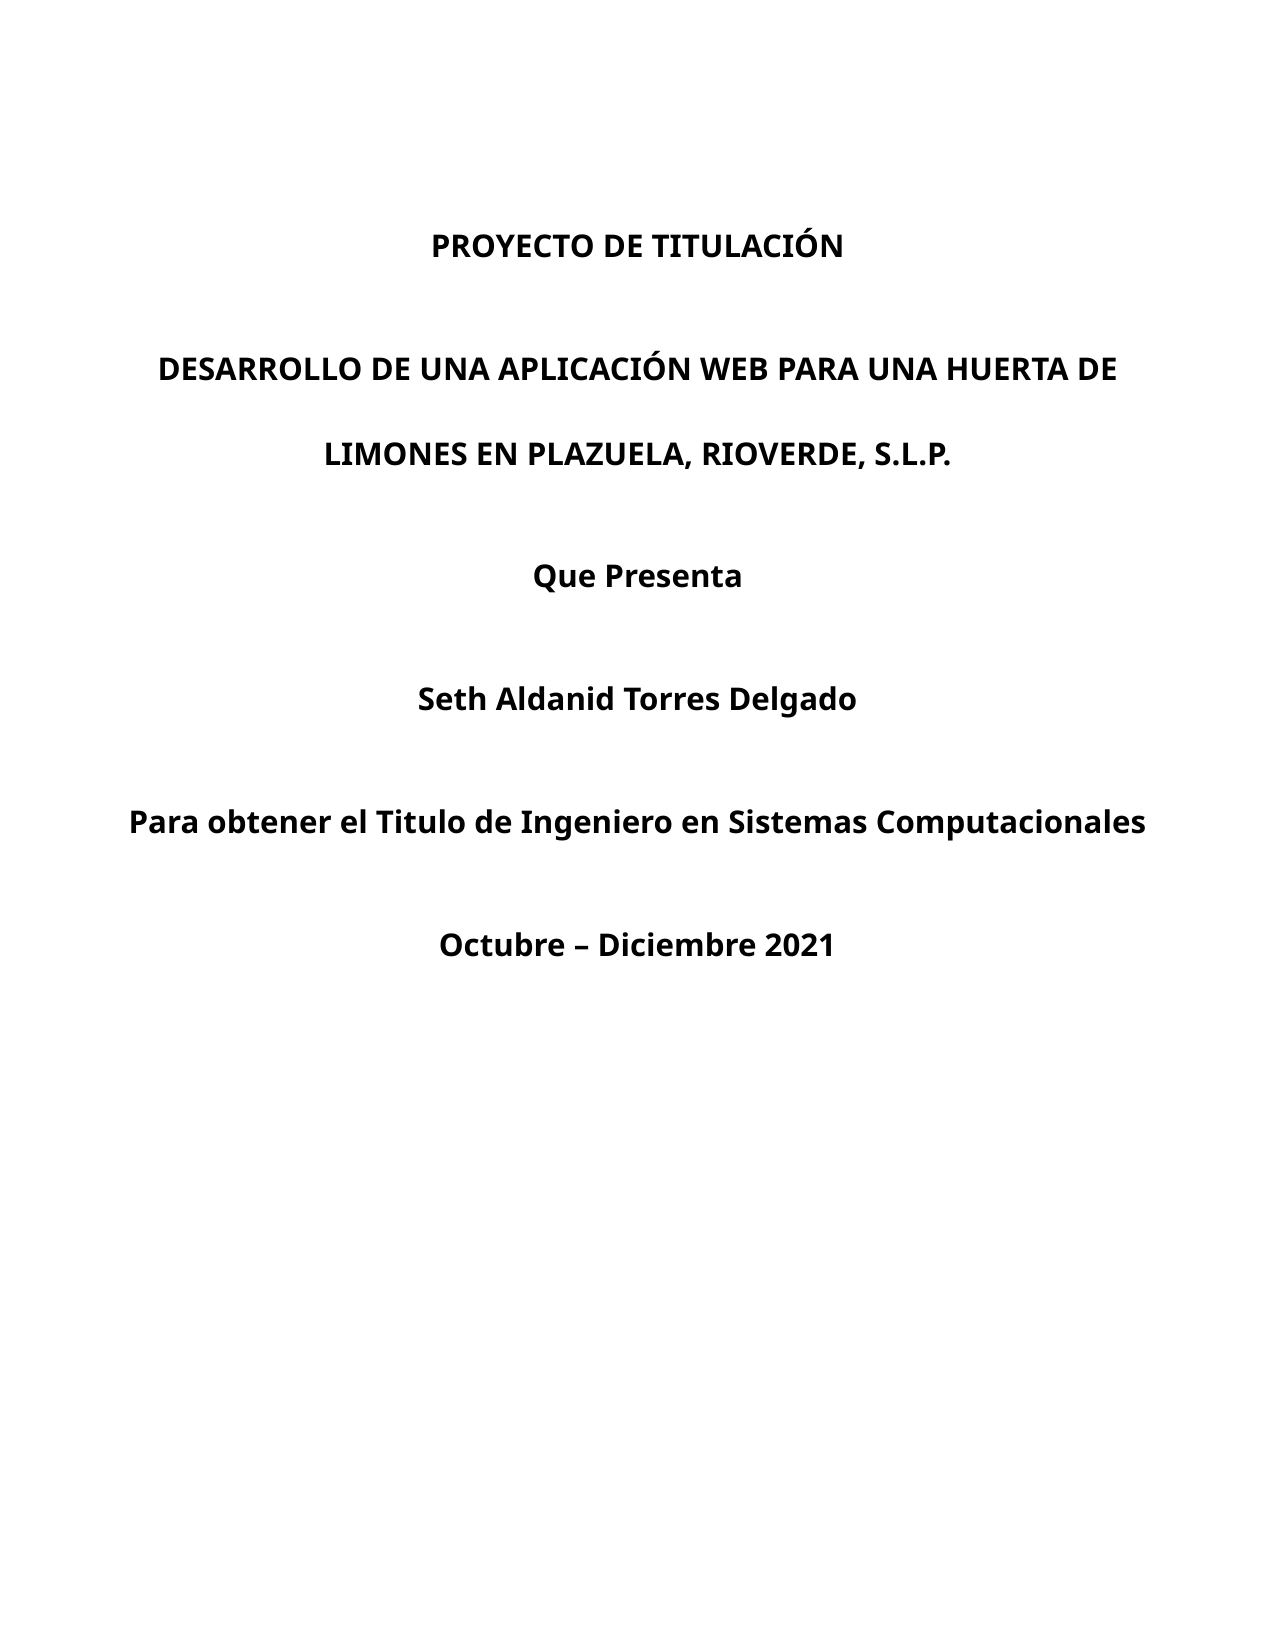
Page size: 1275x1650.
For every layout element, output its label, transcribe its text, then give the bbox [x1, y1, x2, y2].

title Para obtener el Titulo de Ingeniero en Sistemas Computacionales [118, 800, 1157, 842]
title Que Presenta [118, 554, 1157, 597]
title PROYECTO DE TITULACIÓN [118, 224, 1157, 266]
title DESARROLLO DE UNA APLICACIÓN WEB PARA UNA HUERTA DE LIMONES EN PLAZUELA, RIOVERDE, S.L.P. [118, 346, 1157, 474]
title Octubre – Diciembre 2021 [118, 922, 1157, 965]
title Seth Aldanid Torres Delgado [118, 677, 1157, 720]
